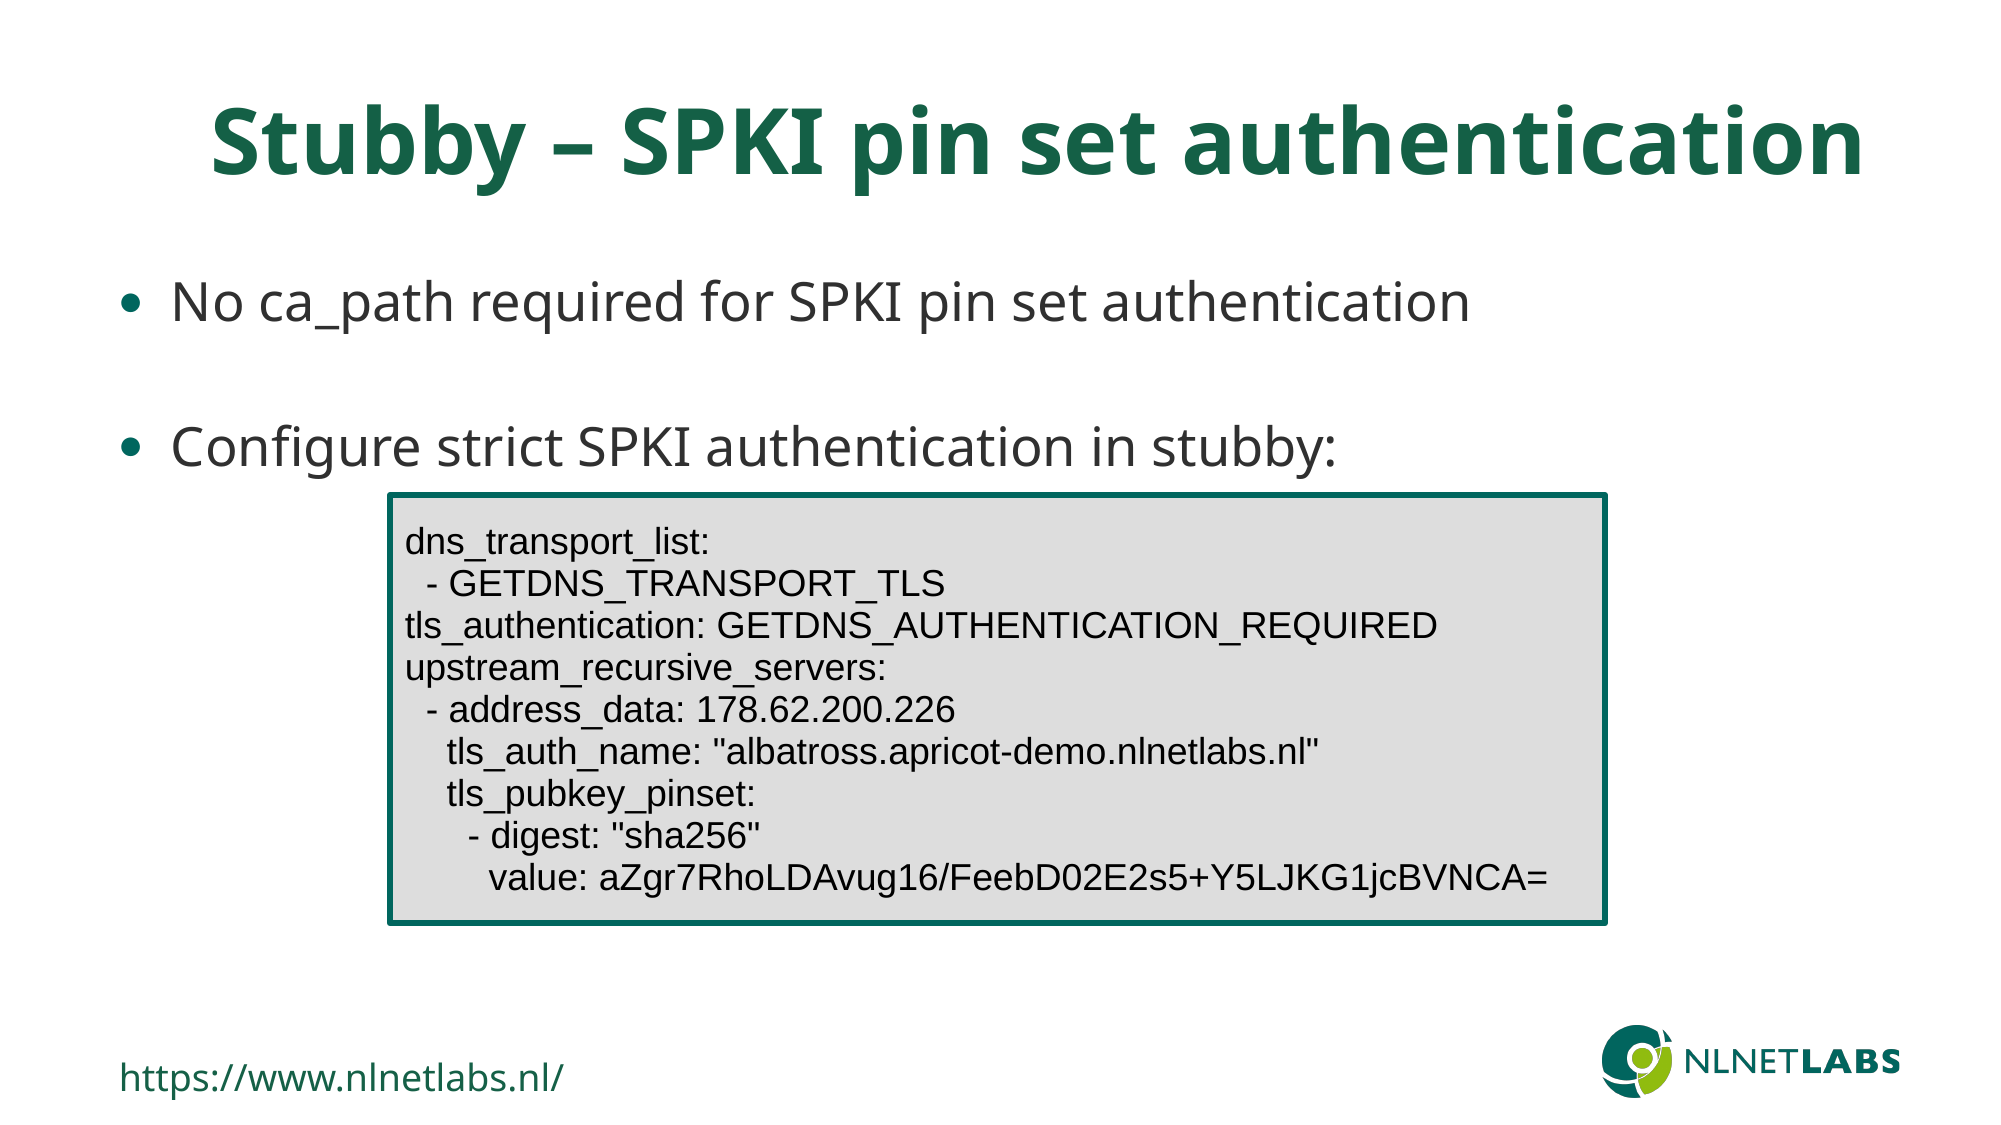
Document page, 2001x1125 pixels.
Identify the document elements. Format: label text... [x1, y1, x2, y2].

text_box dns_transport_list: - GETDNS_TRANSPORT_TLS tls_authentication: GETDNS_AUTHENTICATION_REQUIRED upstream_recursive_servers: - address_data: 178.62.200.226 tls_auth_name: "albatross.apricot-demo.nlnetlabs.nl" tls_pubkey_pinset: - digest: "sha256" value: aZgr7RhoLDAvug16/FeebD02E2s5+Y5LJKG1jcBVNCA= [390, 495, 1606, 924]
list No ca_path required for SPKI pin set authentication Configure strict SPKI authentication in stubby: [99, 263, 1900, 916]
title Stubby – SPKI pin set authentication [210, 44, 1900, 233]
picture [1602, 1025, 1900, 1098]
